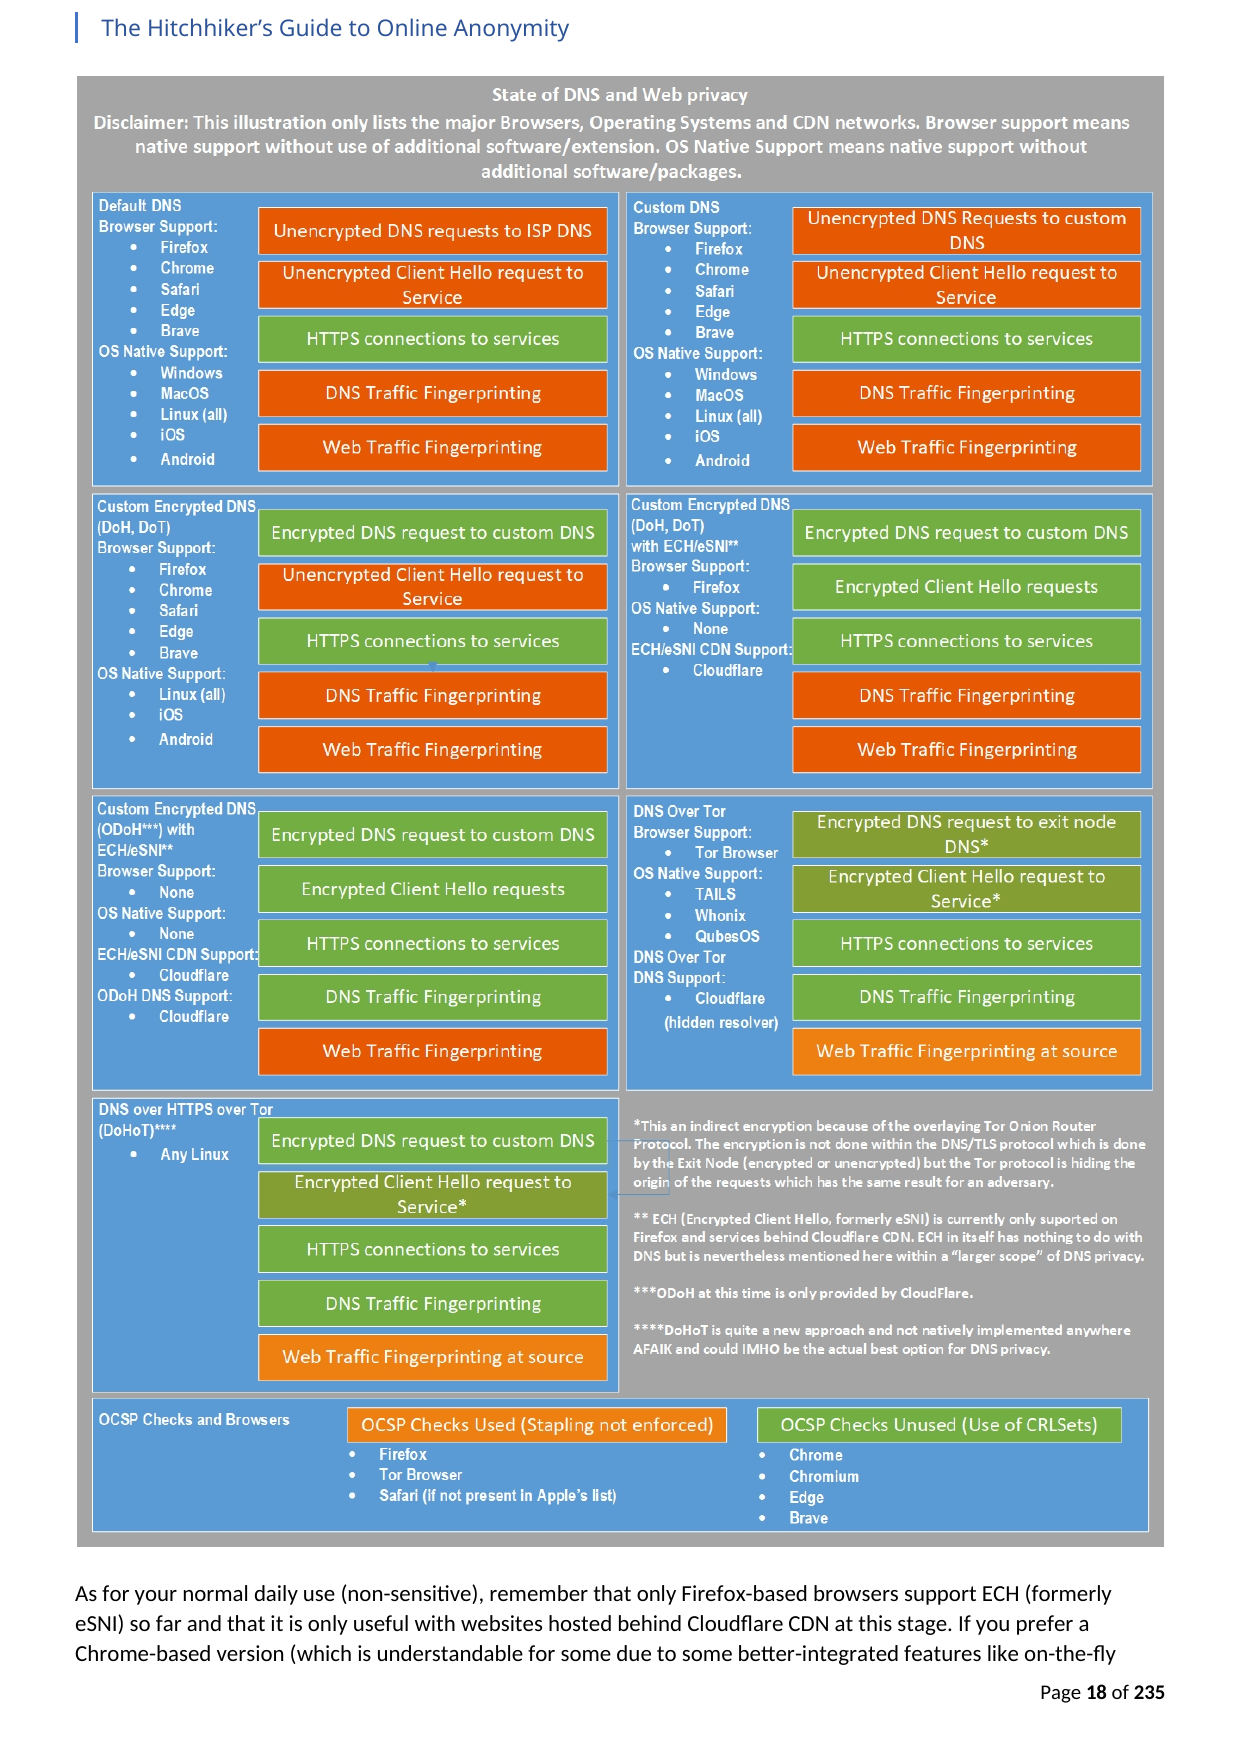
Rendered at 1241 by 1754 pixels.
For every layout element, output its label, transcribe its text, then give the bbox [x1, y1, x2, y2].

picture [75, 74, 1165, 1548]
text As for your normal daily use (non-sensitive), remember that only Firefox-based browsers support ECH (formerly eSNI) so far and that it is only useful with websites hosted behind Cloudflare CDN at this stage. If you prefer a Chrome-based version (which is understandable for some due to some better-integrated features like on-the-fly [75, 1579, 1165, 1667]
